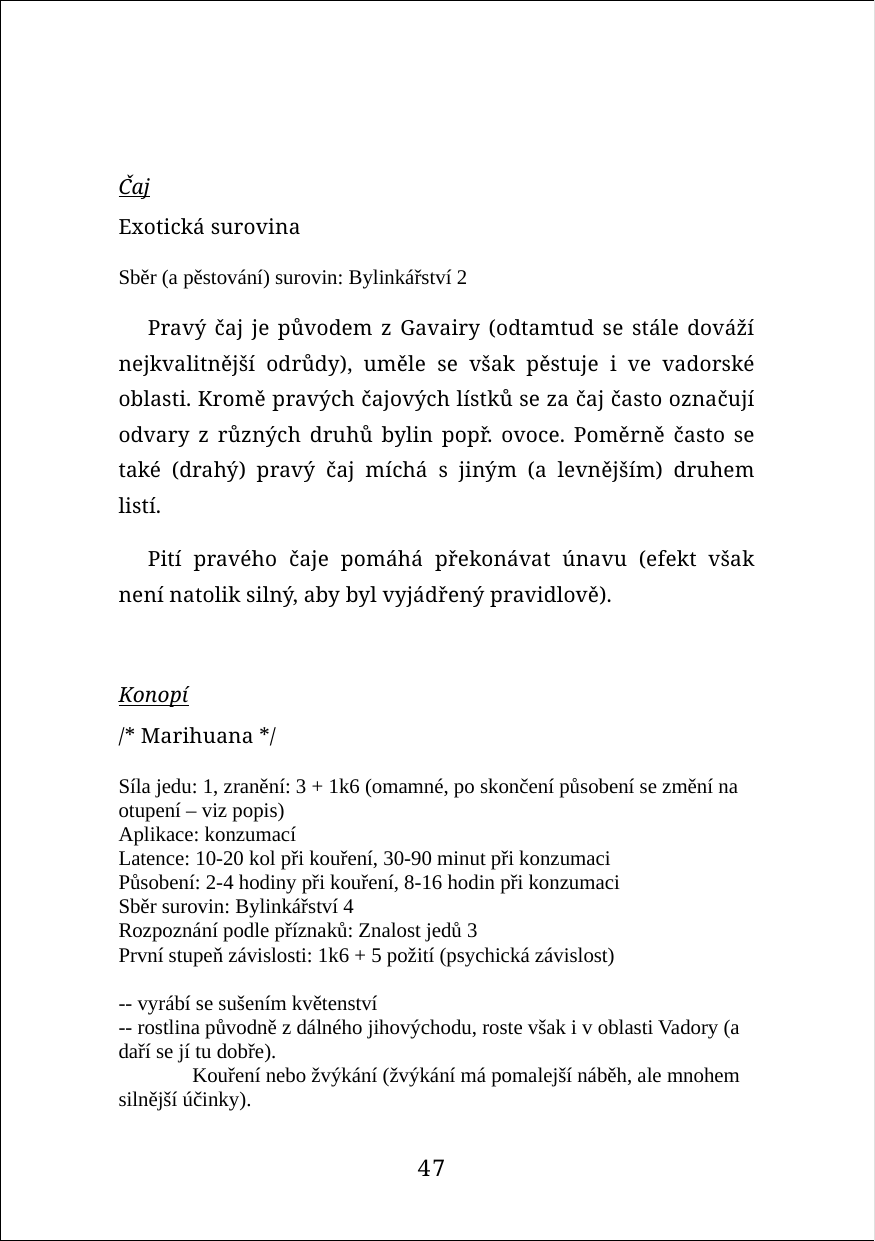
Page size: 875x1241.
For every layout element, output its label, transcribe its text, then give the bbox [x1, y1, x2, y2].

text Pití pravého čaje pomáhá překonávat únavu (efekt však není natolik silný, aby byl vyjádřený pravidlově). [118, 544, 756, 608]
text Sběr (a pěstování) surovin: Bylinkářství 2 [118, 265, 756, 289]
text Síla jedu: 1, zranění: 3 + 1k6 (omamné, po skončení působení se změní na otupení – viz popis) [118, 774, 756, 822]
text -- vyrábí se sušením květenství [118, 991, 756, 1015]
text První stupeň závislosti: 1k6 + 5 požití (psychická závislost) [118, 942, 756, 967]
subtitle Čaj [118, 172, 756, 200]
text /* Marihuana */ [118, 721, 756, 749]
text Pravý čaj je původem z Gavairy (odtamtud se stále dováží nejkvalitnější odrůdy), uměle se však pěstuje i ve vadorské oblasti. Kromě pravých čajových lístků se za čaj často označují odvary z různých druhů bylin popř. ovoce. Poměrně často se také (drahý) pravý čaj míchá s jiným (a levnějším) druhem listí. [118, 313, 756, 519]
text Sběr surovin: Bylinkářství 4 [118, 894, 756, 918]
text Kouření nebo žvýkání (žvýkání má pomalejší náběh, ale mnohem silnější účinky). [118, 1063, 756, 1111]
text Latence: 10-20 kol při kouření, 30-90 minut při konzumaci [118, 846, 756, 870]
text Rozpoznání podle příznaků: Znalost jedů 3 [118, 918, 756, 942]
text Exotická surovina [118, 212, 756, 240]
text Aplikace: konzumací [118, 822, 756, 846]
text Působení: 2-4 hodiny při kouření, 8-16 hodin při konzumaci [118, 870, 756, 894]
text -- rostlina původně z dálného jihovýchodu, roste však i v oblasti Vadory (a daří se jí tu dobře). [118, 1015, 756, 1063]
subtitle Konopí [118, 681, 756, 709]
